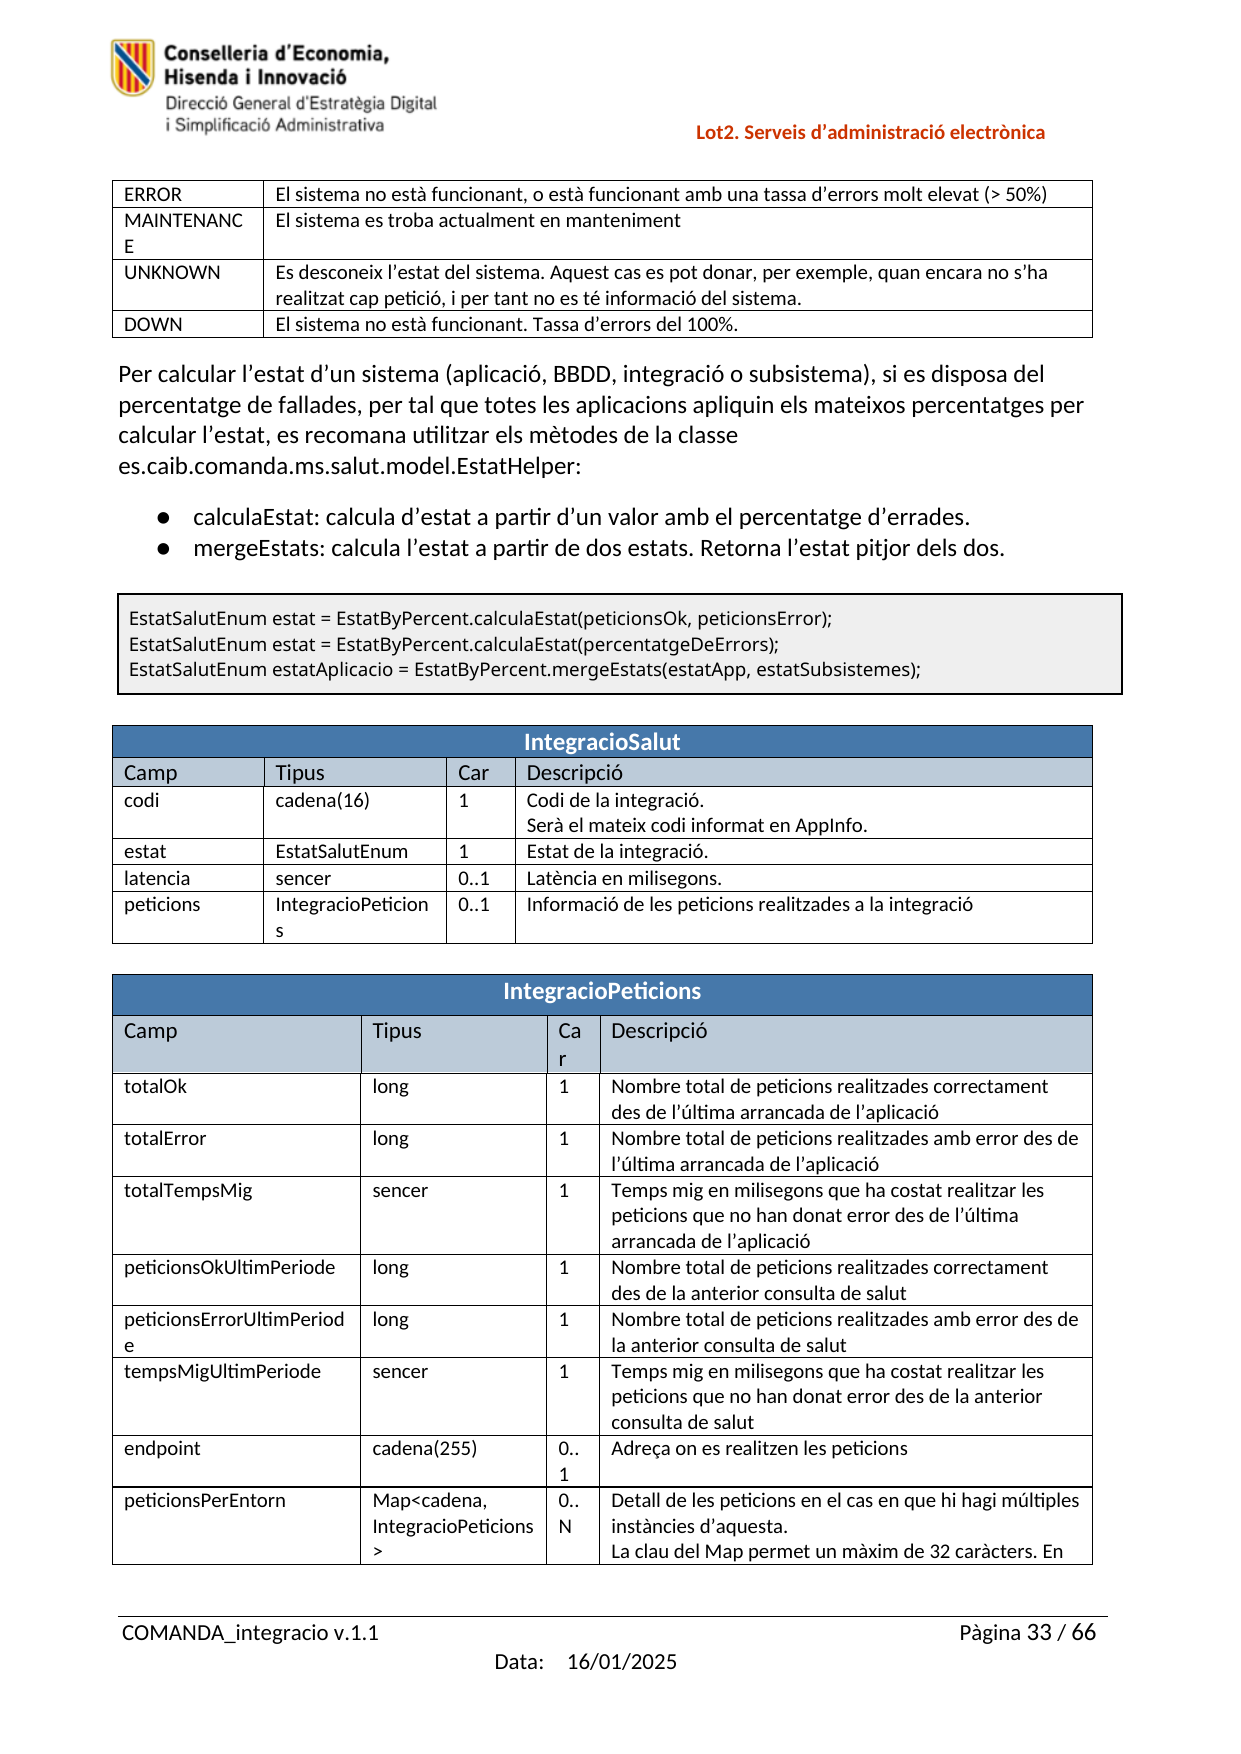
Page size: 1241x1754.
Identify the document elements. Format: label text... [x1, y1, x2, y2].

table_cell Descripció [601, 1016, 1092, 1072]
table_cell tempsMigUltimPeriode [113, 1358, 360, 1434]
table_cell 1 [547, 1177, 599, 1253]
table_cell El sistema es troba actualment en manteniment [264, 208, 1092, 258]
table_cell Tipus [362, 1016, 547, 1072]
table_cell endpoint [113, 1436, 360, 1486]
table_cell 0..1 [447, 892, 515, 942]
table_cell cadena(16) [264, 787, 446, 838]
table_cell Adreça on es realitzen les peticions [600, 1436, 1092, 1486]
table_cell Camp [113, 1016, 361, 1072]
table_cell 0..1 [447, 865, 515, 891]
table_cell long [361, 1074, 546, 1124]
table_cell codi [113, 787, 263, 838]
table_cell peticions [113, 892, 263, 942]
table_cell 1 [447, 839, 515, 864]
table_header IntegracioPeticions [113, 975, 1092, 1015]
table_cell Descripció [516, 758, 1092, 786]
table_cell Car [447, 758, 515, 786]
table_cell Nombre total de peticions realitzades correctament des de l’última arrancada de l’aplicació [600, 1074, 1092, 1124]
table_cell Estat de la integració. [516, 839, 1092, 864]
table_cell peticionsOkUltimPeriode [113, 1255, 360, 1305]
table_cell 1 [447, 787, 515, 838]
table_cell Map<cadena, IntegracioPeticions> [361, 1488, 546, 1564]
table_cell EstatSalutEnum [264, 839, 446, 864]
table_cell estat [113, 839, 263, 864]
table_cell 0..1 [547, 1436, 599, 1486]
table_cell Car [548, 1016, 600, 1072]
table_cell IntegracioPeticions [264, 892, 446, 942]
table_cell 1 [547, 1255, 599, 1305]
table_cell Es desconeix l’estat del sistema. Aquest cas es pot donar, per exemple, quan encara no s’ha realitzat cap petició, i per tant no es té informació del sistema. [264, 260, 1092, 310]
table_cell El sistema no està funcionant, o està funcionant amb una tassa d’errors molt elevat (> 50%) [264, 181, 1092, 207]
table_cell Camp [113, 758, 264, 786]
table_cell Detall de les peticions en el cas en que hi hagi múltiples instàncies d’aquesta. La clau del Map permet un màxim de 32 caràcters. En [600, 1488, 1092, 1564]
table_cell long [361, 1125, 546, 1176]
list calculaEstat: calcula d’estat a partir d’un valor amb el percentatge d’errades. [156, 502, 1122, 532]
table_cell Nombre total de peticions realitzades correctament des de la anterior consulta de salut [600, 1255, 1092, 1305]
table_cell long [361, 1255, 546, 1305]
text Per calcular l’estat d’un sistema (aplicació, BBDD, integració o subsistema), si es disposa del percentatge de fallades, per tal que totes les aplicacions apliquin els mateixos percentatges per calcular l’estat, es recomana utilitzar els mètodes de la classe es.caib.comanda.ms.salut.model.EstatHelper: [118, 359, 1122, 481]
table_header EstatSalutEnum estat = EstatByPercent.calculaEstat(peticionsOk, peticionsError); EstatSalutEnum estat = EstatByPercent.calculaEstat(percentatgeDeErrors); EstatSalutEnum estatAplicacio = EstatByPercent.mergeEstats(estatApp, estatSubsistemes); [119, 595, 1121, 693]
table_cell Nombre total de peticions realitzades amb error des de la anterior consulta de salut [600, 1306, 1092, 1357]
list mergeEstats: calcula l’estat a partir de dos estats. Retorna l’estat pitjor dels dos. [156, 532, 1122, 593]
picture [100, 26, 467, 156]
table_cell Temps mig en milisegons que ha costat realitzar les peticions que no han donat error des de la anterior consulta de salut [600, 1358, 1092, 1434]
table_cell Temps mig en milisegons que ha costat realitzar les peticions que no han donat error des de l’última arrancada de l’aplicació [600, 1177, 1092, 1253]
table_header IntegracioSalut [113, 726, 1092, 757]
table_cell Codi de la integració. Serà el mateix codi informat en AppInfo. [516, 787, 1092, 838]
table_cell totalError [113, 1125, 360, 1176]
table_cell long [361, 1306, 546, 1357]
table_cell sencer [264, 865, 446, 891]
table_cell peticionsErrorUltimPeriode [113, 1306, 360, 1357]
table_cell 1 [547, 1074, 599, 1124]
table_cell Nombre total de peticions realitzades amb error des de l’última arrancada de l’aplicació [600, 1125, 1092, 1176]
table_cell 1 [547, 1358, 599, 1434]
table_cell sencer [361, 1177, 546, 1253]
table_cell totalOk [113, 1074, 360, 1124]
table_cell totalTempsMig [113, 1177, 360, 1253]
table_cell El sistema no està funcionant. Tassa d’errors del 100%. [264, 311, 1092, 337]
table_cell MAINTENANCE [113, 208, 263, 258]
table_cell ERROR [113, 181, 263, 207]
table_cell UNKNOWN [113, 260, 263, 310]
table_cell Latència en milisegons. [516, 865, 1092, 891]
table_cell 1 [547, 1125, 599, 1176]
table_cell peticionsPerEntorn [113, 1488, 360, 1564]
table_cell sencer [361, 1358, 546, 1434]
table_cell latencia [113, 865, 263, 891]
table_cell Tipus [265, 758, 446, 786]
table_cell 0..N [547, 1488, 599, 1564]
table_cell Informació de les peticions realitzades a la integració [516, 892, 1092, 942]
table_cell cadena(255) [361, 1436, 546, 1486]
table_cell DOWN [113, 311, 263, 337]
table_cell 1 [547, 1306, 599, 1357]
